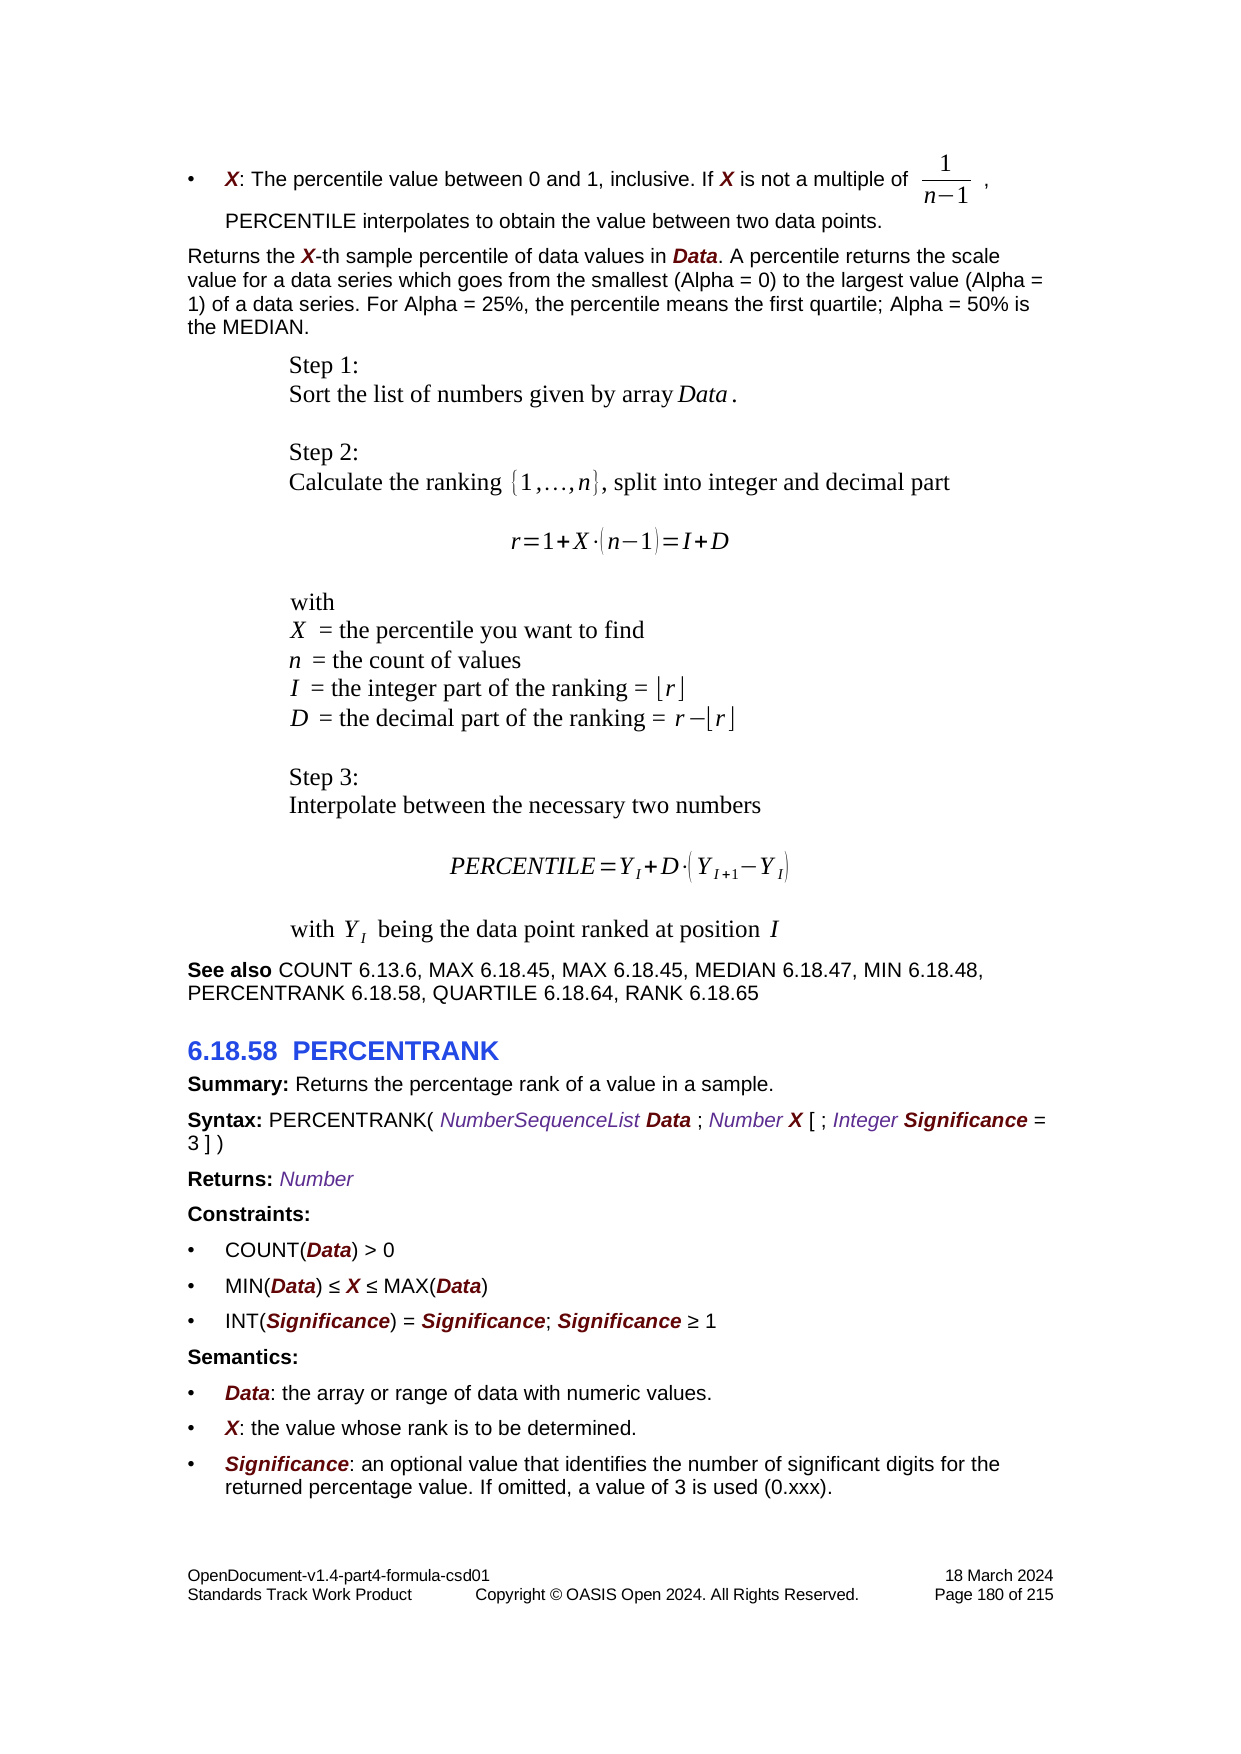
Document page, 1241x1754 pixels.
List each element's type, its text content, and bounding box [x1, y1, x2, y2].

text Constraints: [187, 1203, 1053, 1226]
list Significance: an optional value that identifies the number of significant digits for the returned percentage value. If omitted, a value of 3 is used (0.xxx). [187, 1452, 1053, 1499]
text Syntax: PERCENTRANK( NumberSequenceList Data ; Number X [ ; Integer Significance = 3 ] ) [187, 1108, 1053, 1155]
text Summary: Returns the percentage rank of a value in a sample. [187, 1072, 1053, 1096]
text Returns: Number [187, 1167, 1053, 1191]
list INT(Significance) = Significance; Significance ≥ 1 [187, 1310, 1053, 1333]
list MIN(Data) ≤ X ≤ MAX(Data) [187, 1274, 1053, 1298]
text Returns the X-th sample percentile of data values in Data. A percentile returns the scale value for a data series which goes from the smallest (Alpha = 0) to the largest value (Alpha = 1) of a data series. For Alpha = 25%, the percentile means the first quartile; Alpha = 50% is the MEDIAN. [187, 245, 1053, 339]
list X: the value whose rank is to be determined. [187, 1417, 1053, 1440]
text Semantics: [187, 1345, 1053, 1369]
list Data: the array or range of data with numeric values. [187, 1381, 1053, 1404]
subtitle PERCENTRANK [187, 1036, 1053, 1066]
text See also COUNT 6.13.6, MAX 6.18.45, MAX 6.18.45, MEDIAN 6.18.47, MIN 6.18.48, PERCENTRANK 6.18.58, QUARTILE 6.18.64, RANK 6.18.65 [187, 958, 1053, 1005]
list COUNT(Data) > 0 [187, 1238, 1053, 1262]
list X: The percentile value between 0 and 1, inclusive. If X is not a multiple of , PERCENTILE interpolates to obtain the value between two data points. [187, 150, 1053, 233]
